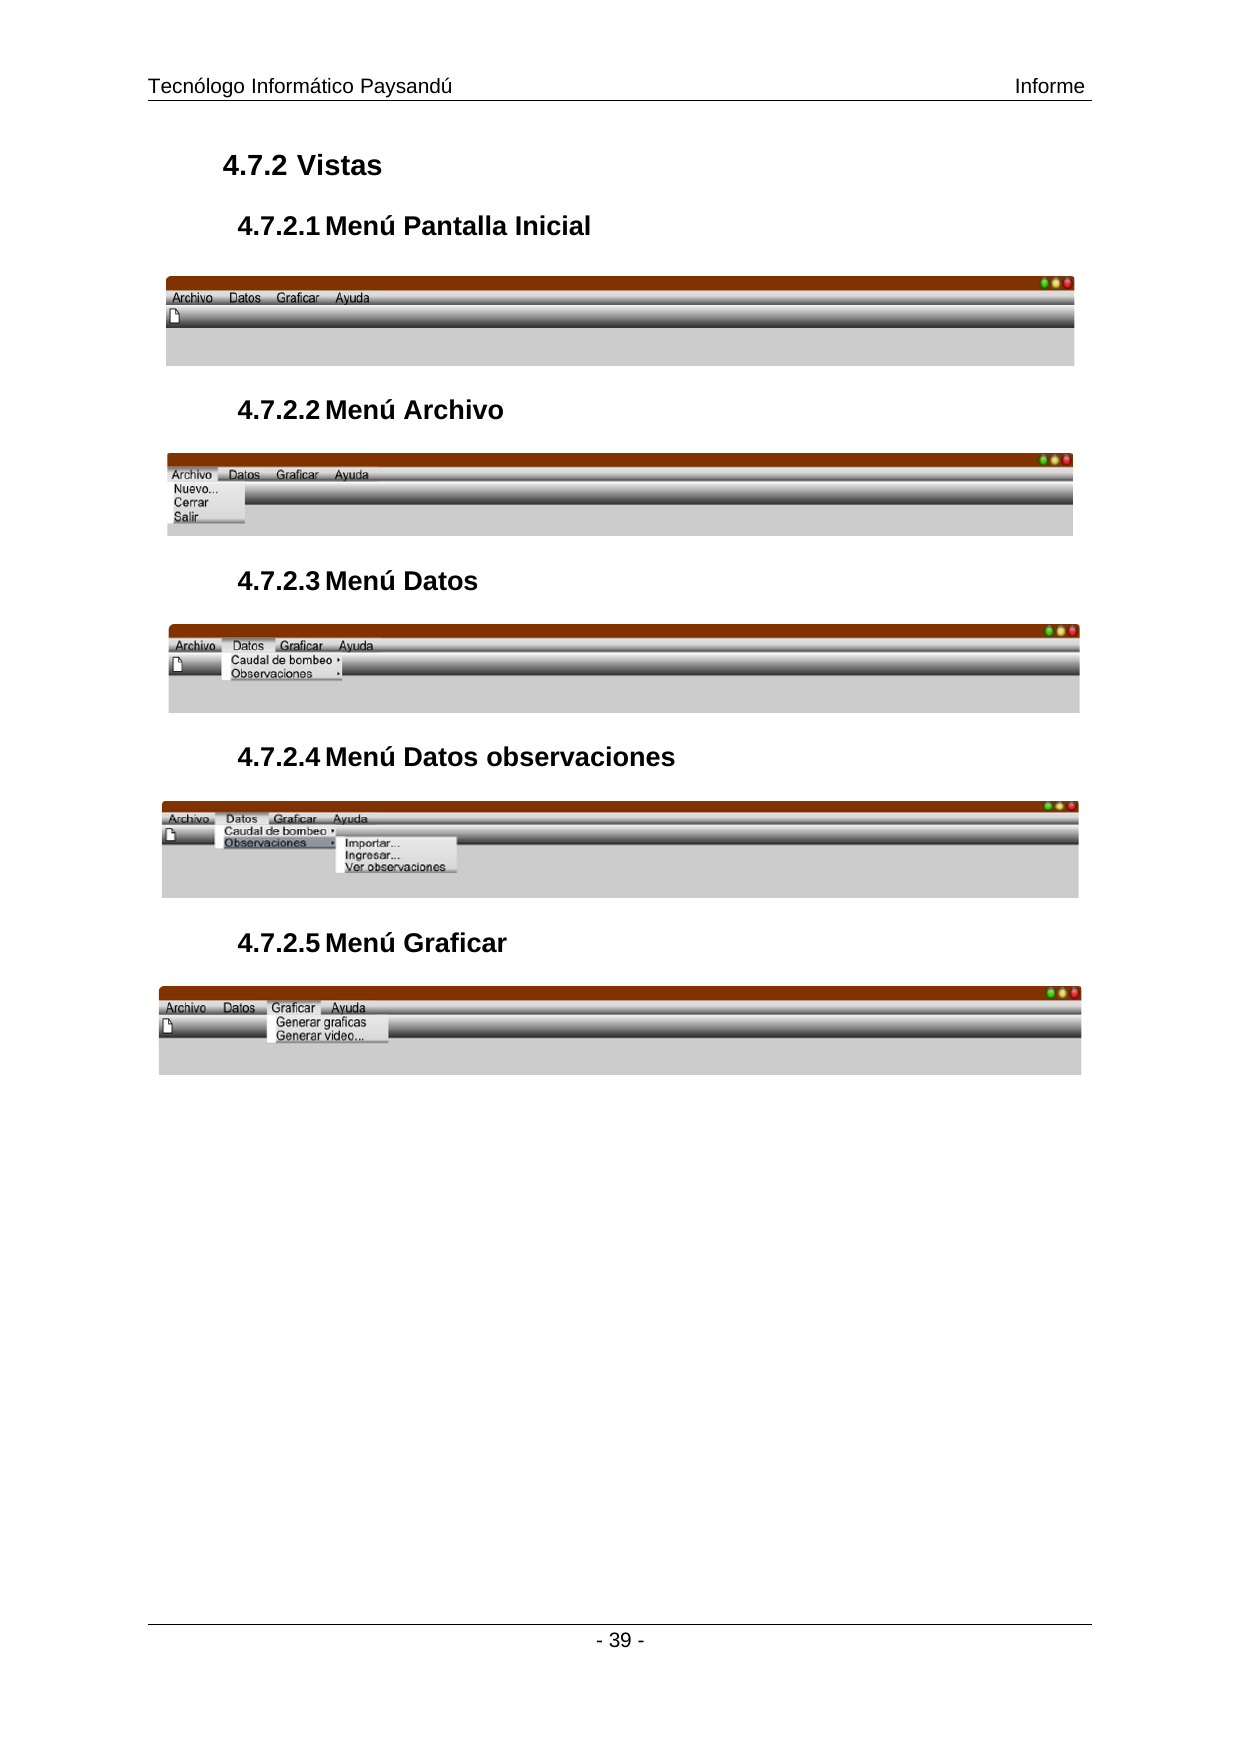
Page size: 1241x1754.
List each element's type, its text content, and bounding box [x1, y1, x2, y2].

picture [158, 986, 1082, 1075]
subtitle Vistas [223, 148, 1092, 181]
subtitle Menú Graficar [237, 927, 1092, 958]
picture [166, 276, 1075, 366]
subtitle Menú Datos observaciones [237, 741, 1092, 772]
subtitle Menú Archivo [237, 394, 1092, 425]
picture [161, 801, 1079, 898]
picture [167, 453, 1073, 536]
picture [168, 624, 1080, 713]
subtitle Menú Datos [237, 565, 1092, 596]
subtitle Menú Pantalla Inicial [237, 210, 1092, 241]
